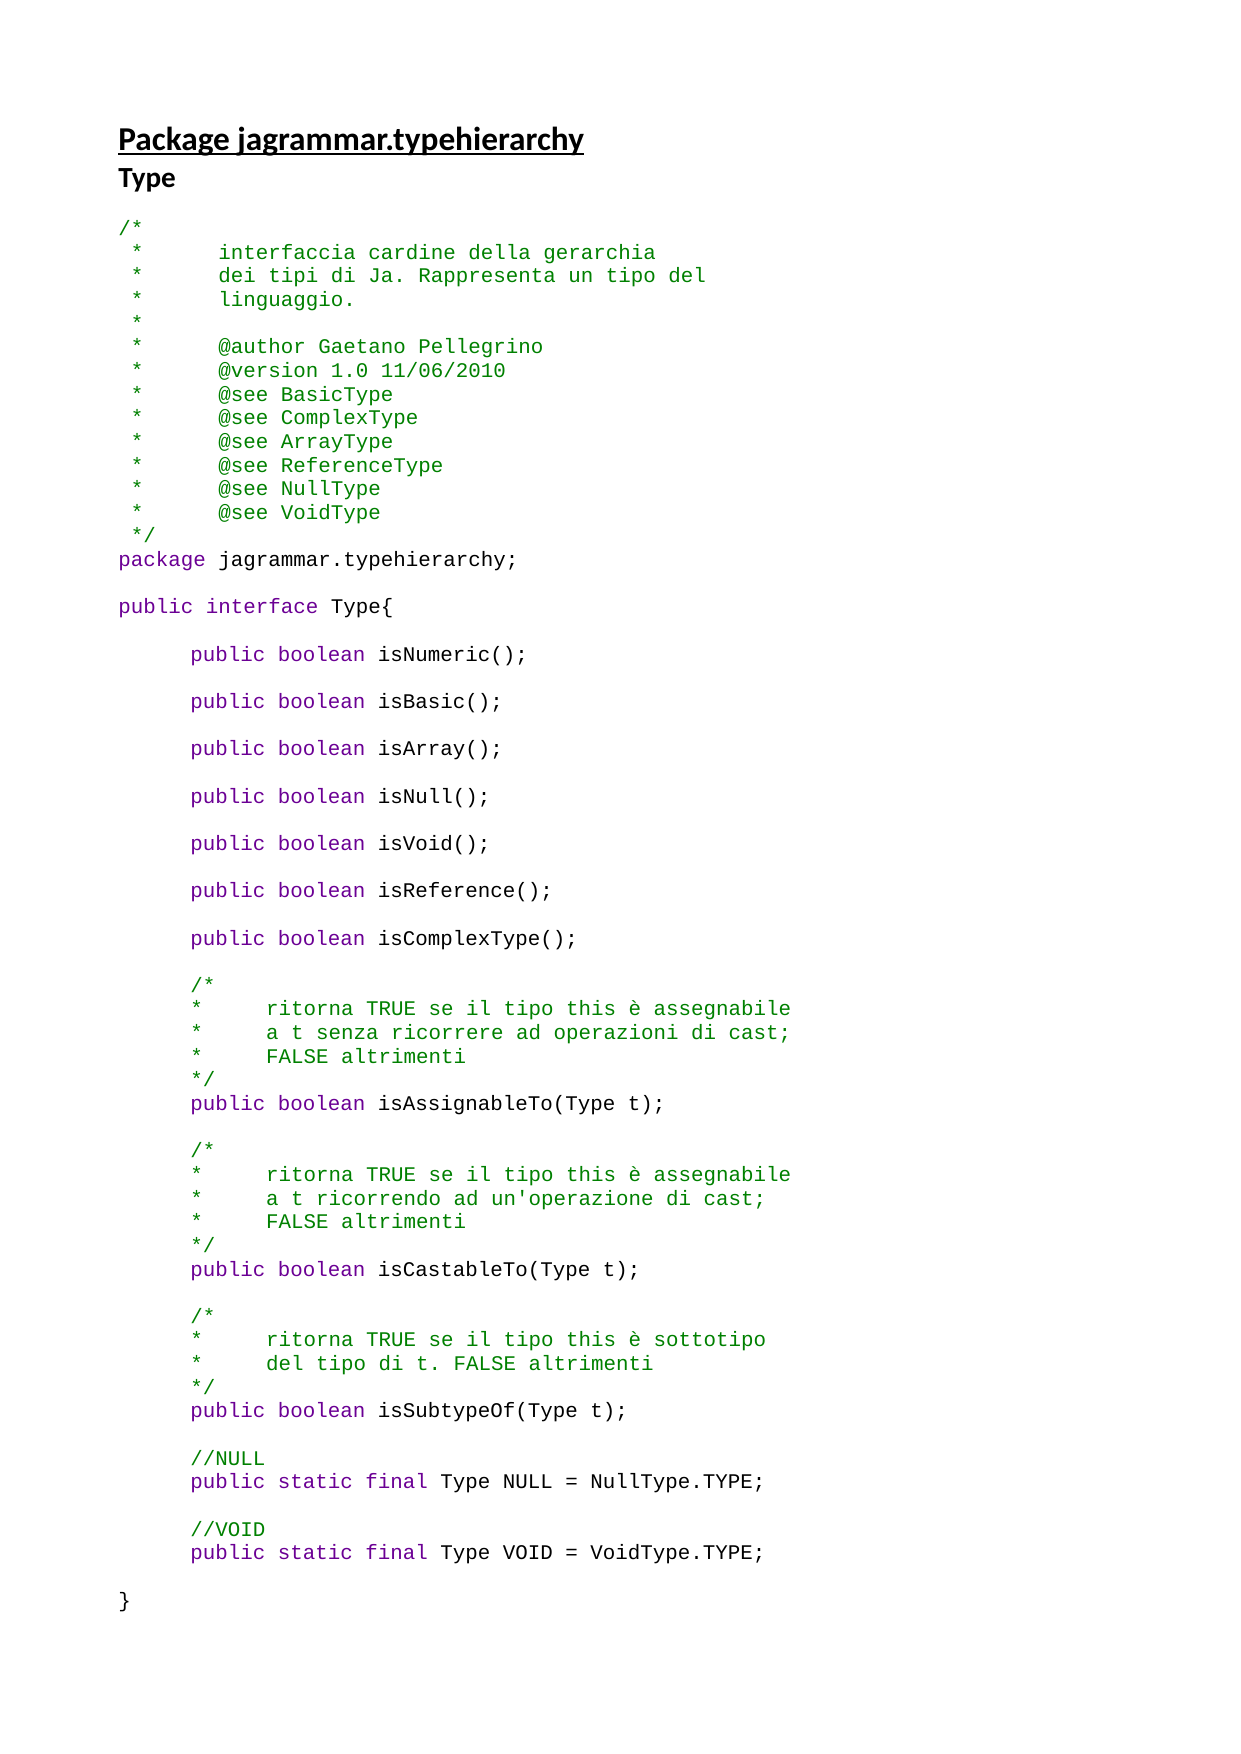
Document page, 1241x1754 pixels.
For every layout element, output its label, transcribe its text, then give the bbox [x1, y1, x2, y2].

text * @see NullType [118, 478, 1123, 502]
text * ritorna TRUE se il tipo this è assegnabile [118, 1164, 1123, 1188]
text /* [118, 1140, 1123, 1164]
text /* [118, 218, 1123, 242]
text * @see BasicType [118, 384, 1123, 407]
text /* [118, 975, 1123, 998]
text * @see ArrayType [118, 431, 1123, 454]
text * ritorna TRUE se il tipo this è assegnabile [118, 998, 1123, 1022]
text * @author Gaetano Pellegrino [118, 336, 1123, 360]
text public interface Type{ [118, 596, 1123, 620]
text public boolean isNull(); [118, 786, 1123, 809]
text * dei tipi di Ja. Rappresenta un tipo del [118, 265, 1123, 289]
text //VOID [118, 1519, 1123, 1542]
text * @see ReferenceType [118, 454, 1123, 478]
text */ [118, 526, 1123, 549]
text * FALSE altrimenti [118, 1046, 1123, 1069]
text * a t senza ricorrere ad operazioni di cast; [118, 1022, 1123, 1046]
text public boolean isReference(); [118, 880, 1123, 904]
text Type [118, 159, 1123, 194]
text */ [118, 1069, 1123, 1093]
text public boolean isAssignableTo(Type t); [118, 1093, 1123, 1117]
text public boolean isComplexType(); [118, 927, 1123, 951]
text public boolean isBasic(); [118, 691, 1123, 715]
text * linguaggio. [118, 289, 1123, 313]
text /* [118, 1306, 1123, 1329]
text * FALSE altrimenti [118, 1211, 1123, 1235]
text public boolean isNumeric(); [118, 644, 1123, 667]
text * @see VoidType [118, 502, 1123, 526]
text * interfaccia cardine della gerarchia [118, 242, 1123, 265]
text * del tipo di t. FALSE altrimenti [118, 1353, 1123, 1377]
text Package jagrammar.typehierarchy [118, 118, 1123, 159]
text */ [118, 1377, 1123, 1400]
text * [118, 313, 1123, 336]
text public static final Type NULL = NullType.TYPE; [118, 1471, 1123, 1495]
text * ritorna TRUE se il tipo this è sottotipo [118, 1329, 1123, 1353]
text public boolean isCastableTo(Type t); [118, 1258, 1123, 1282]
text public boolean isVoid(); [118, 833, 1123, 857]
text */ [118, 1235, 1123, 1258]
text * @see ComplexType [118, 407, 1123, 431]
text package jagrammar.typehierarchy; [118, 549, 1123, 573]
text * a t ricorrendo ad un'operazione di cast; [118, 1188, 1123, 1211]
text * @version 1.0 11/06/2010 [118, 360, 1123, 384]
text public boolean isArray(); [118, 738, 1123, 762]
text public static final Type VOID = VoidType.TYPE; [118, 1542, 1123, 1566]
text public boolean isSubtypeOf(Type t); [118, 1400, 1123, 1424]
text } [118, 1589, 1123, 1613]
text //NULL [118, 1448, 1123, 1471]
